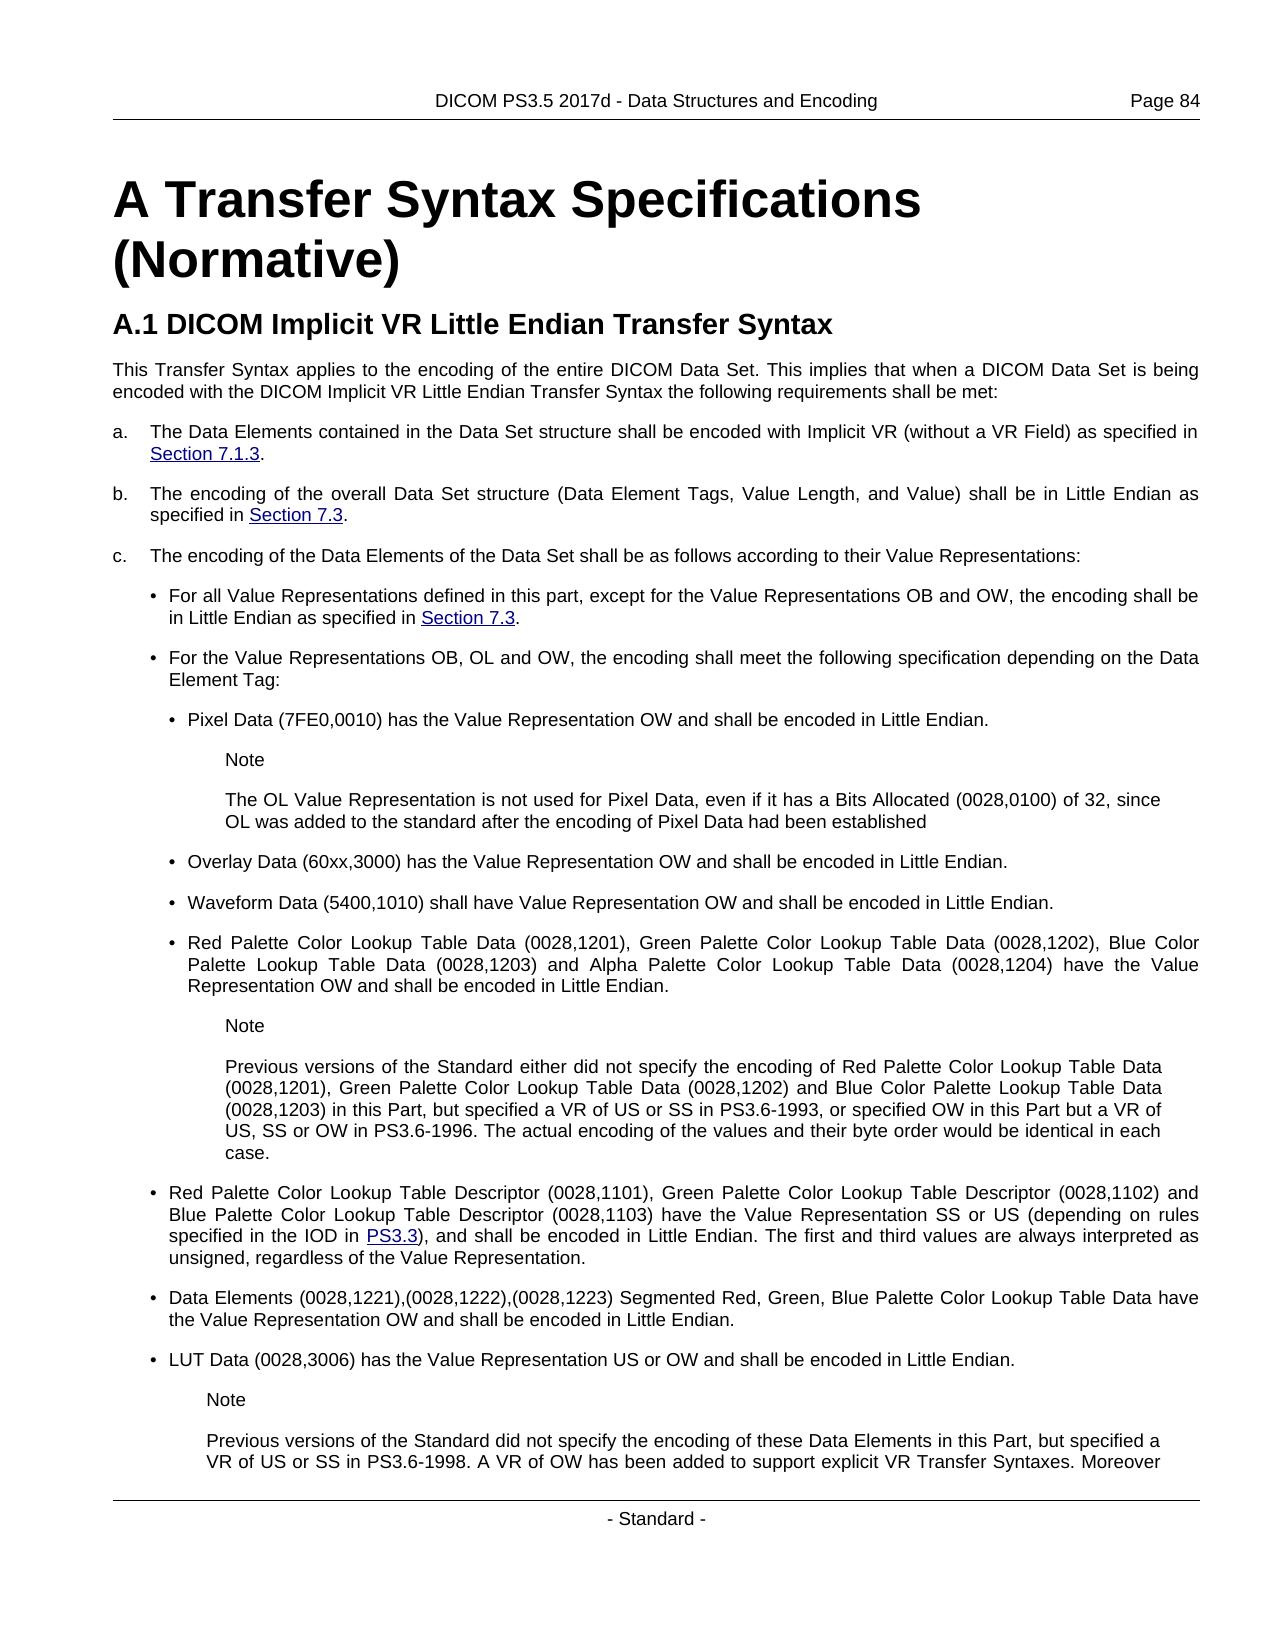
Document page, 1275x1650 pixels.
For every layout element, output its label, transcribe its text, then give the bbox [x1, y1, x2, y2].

list The encoding of the overall Data Set structure (Data Element Tags, Value Length, and Value) shall be in Little Endian as specified in Section 7.3. [112, 483, 1200, 526]
list Previous versions of the Standard either did not specify the encoding of Red Palette Color Lookup Table Data (0028,1201), Green Palette Color Lookup Table Data (0028,1202) and Blue Color Palette Lookup Table Data (0028,1203) in this Part, but specified a VR of US or SS in PS3.6-1993, or specified OW in this Part but a VR of US, SS or OW in PS3.6-1996. The actual encoding of the values and their byte order would be identical in each case. [206, 1056, 1162, 1163]
list The encoding of the Data Elements of the Data Set shall be as follows according to their Value Representations: [112, 544, 1200, 566]
list LUT Data (0028,3006) has the Value Representation US or OW and shall be encoded in Little Endian. [150, 1349, 1200, 1371]
text This Transfer Syntax applies to the encoding of the entire DICOM Data Set. This implies that when a DICOM Data Set is being encoded with the DICOM Implicit VR Little Endian Transfer Syntax the following requirements shall be met: [112, 359, 1200, 402]
text A.1 DICOM Implicit VR Little Endian Transfer Syntax [112, 307, 1200, 340]
list The Data Elements contained in the Data Set structure shall be encoded with Implicit VR (without a VR Field) as specified in Section 7.1.3. [112, 421, 1200, 464]
list Note [206, 1015, 1162, 1037]
list For the Value Representations OB, OL and OW, the encoding shall meet the following specification depending on the Data Element Tag: [150, 647, 1200, 690]
list Note [206, 749, 1162, 771]
list Red Palette Color Lookup Table Data (0028,1201), Green Palette Color Lookup Table Data (0028,1202), Blue Color Palette Lookup Table Data (0028,1203) and Alpha Palette Color Lookup Table Data (0028,1204) have the Value Representation OW and shall be encoded in Little Endian. [169, 932, 1200, 996]
list Waveform Data (5400,1010) shall have Value Representation OW and shall be encoded in Little Endian. [169, 891, 1200, 913]
list Data Elements (0028,1221),(0028,1222),(0028,1223) Segmented Red, Green, Blue Palette Color Lookup Table Data have the Value Representation OW and shall be encoded in Little Endian. [150, 1287, 1200, 1330]
list For all Value Representations defined in this part, except for the Value Representations OB and OW, the encoding shall be in Little Endian as specified in Section 7.3. [150, 585, 1200, 628]
list Pixel Data (7FE0,0010) has the Value Representation OW and shall be encoded in Little Endian. [169, 709, 1200, 730]
list Red Palette Color Lookup Table Descriptor (0028,1101), Green Palette Color Lookup Table Descriptor (0028,1102) and Blue Palette Color Lookup Table Descriptor (0028,1103) have the Value Representation SS or US (depending on rules specified in the IOD in PS3.3), and shall be encoded in Little Endian. The first and third values are always interpreted as unsigned, regardless of the Value Representation. [150, 1182, 1200, 1268]
list Overlay Data (60xx,3000) has the Value Representation OW and shall be encoded in Little Endian. [169, 851, 1200, 873]
list Note [187, 1389, 1162, 1411]
list Previous versions of the Standard did not specify the encoding of these Data Elements in this Part, but specified a VR of US or SS in PS3.6-1998. A VR of OW has been added to support explicit VR Transfer Syntaxes. Moreover [187, 1429, 1162, 1473]
list The OL Value Representation is not used for Pixel Data, even if it has a Bits Allocated (0028,0100) of 32, since OL was added to the standard after the encoding of Pixel Data had been established [206, 789, 1162, 832]
text A Transfer Syntax Specifications (Normative) [112, 169, 1200, 288]
